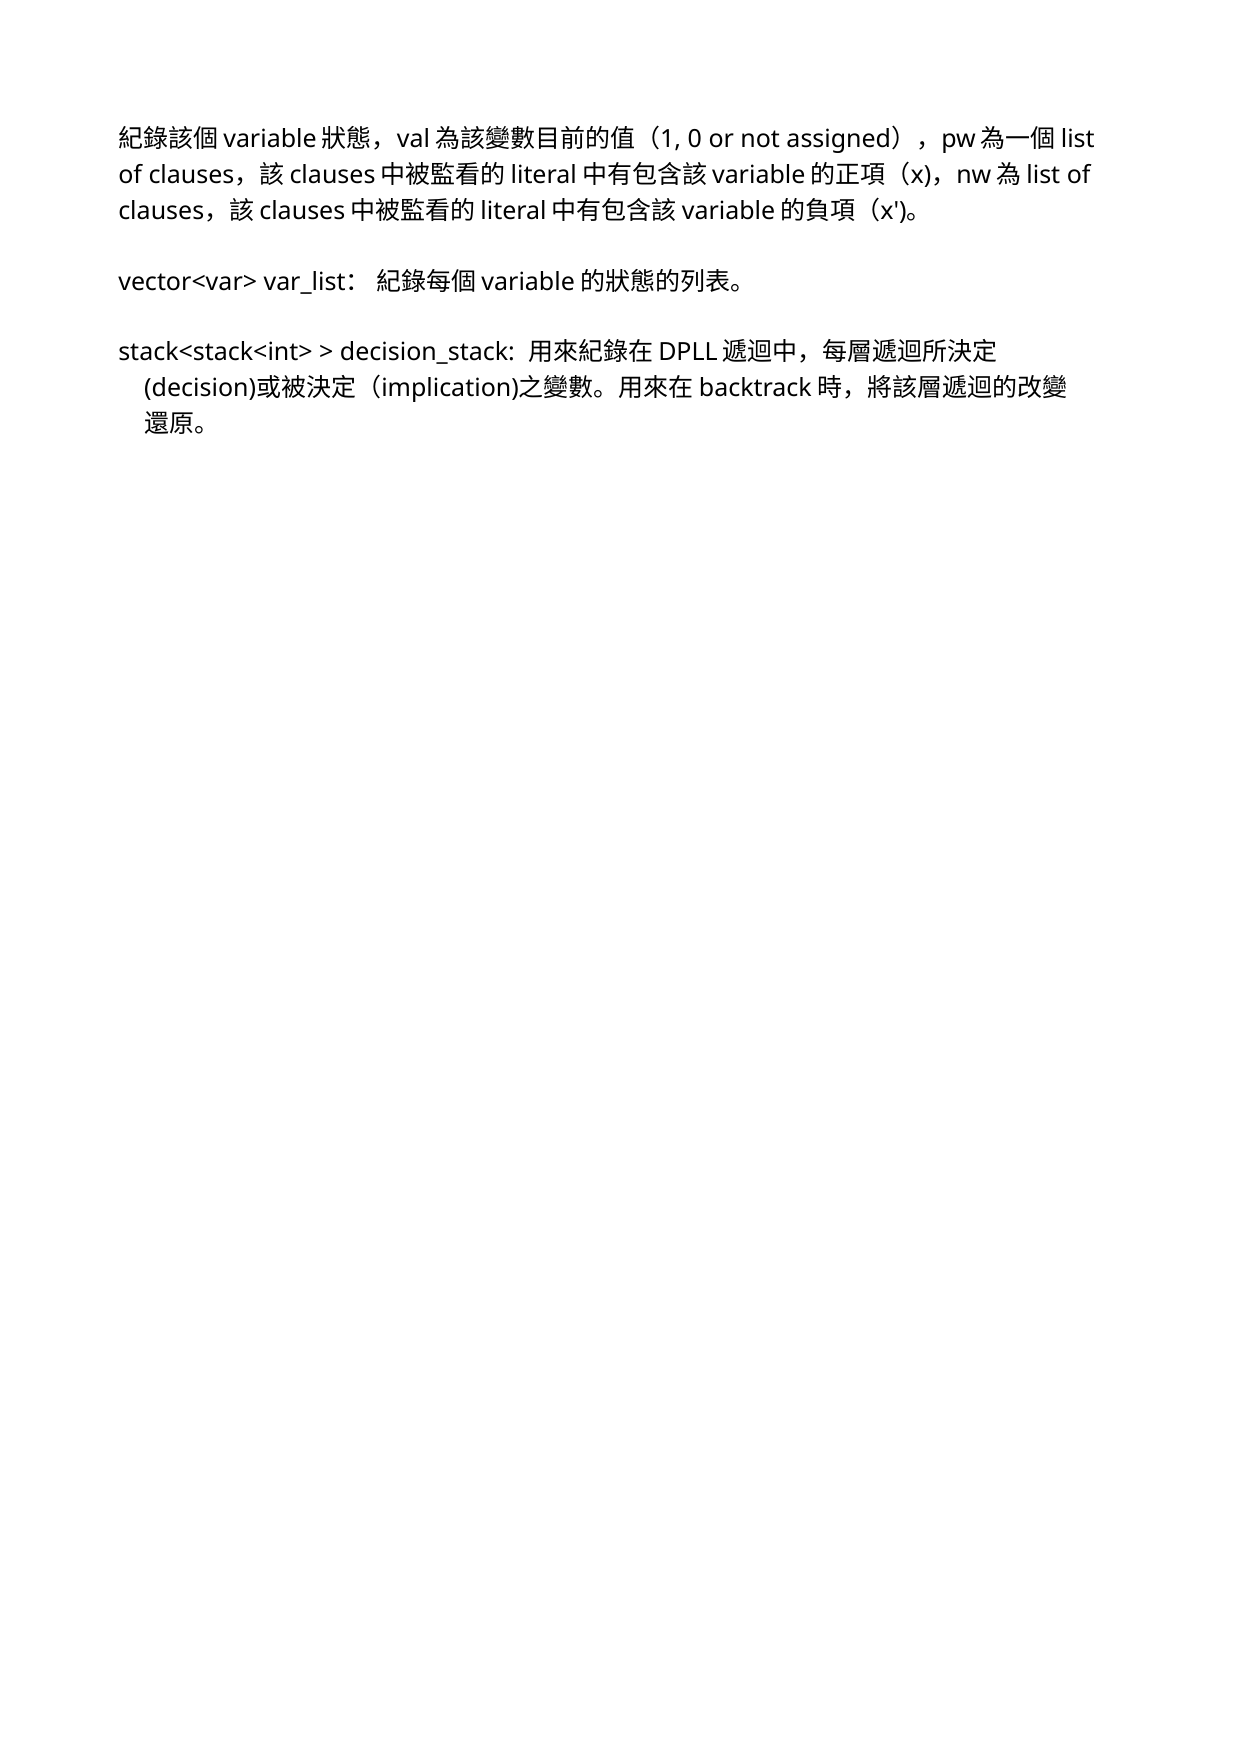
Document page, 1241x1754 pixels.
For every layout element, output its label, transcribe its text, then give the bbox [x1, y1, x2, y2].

text stack<stack<int> > decision_stack: 用來紀錄在DPLL遞迴中，每層遞迴所決定 [118, 331, 1122, 367]
text 紀錄該個variable狀態，val為該變數目前的值（1, 0 or not assigned），pw為一個list of clauses，該clauses中被監看的literal中有包含該variable的正項（x)，nw為list of clauses，該clauses中被監看的literal中有包含該variable的負項（x')。 [118, 118, 1122, 227]
text 還原。 [118, 404, 1122, 440]
text vector<var> var_list： 紀錄每個variable的狀態的列表。 [118, 261, 1122, 297]
text (decision)或被決定（implication)之變數。用來在backtrack時，將該層遞迴的改變 [118, 367, 1122, 404]
